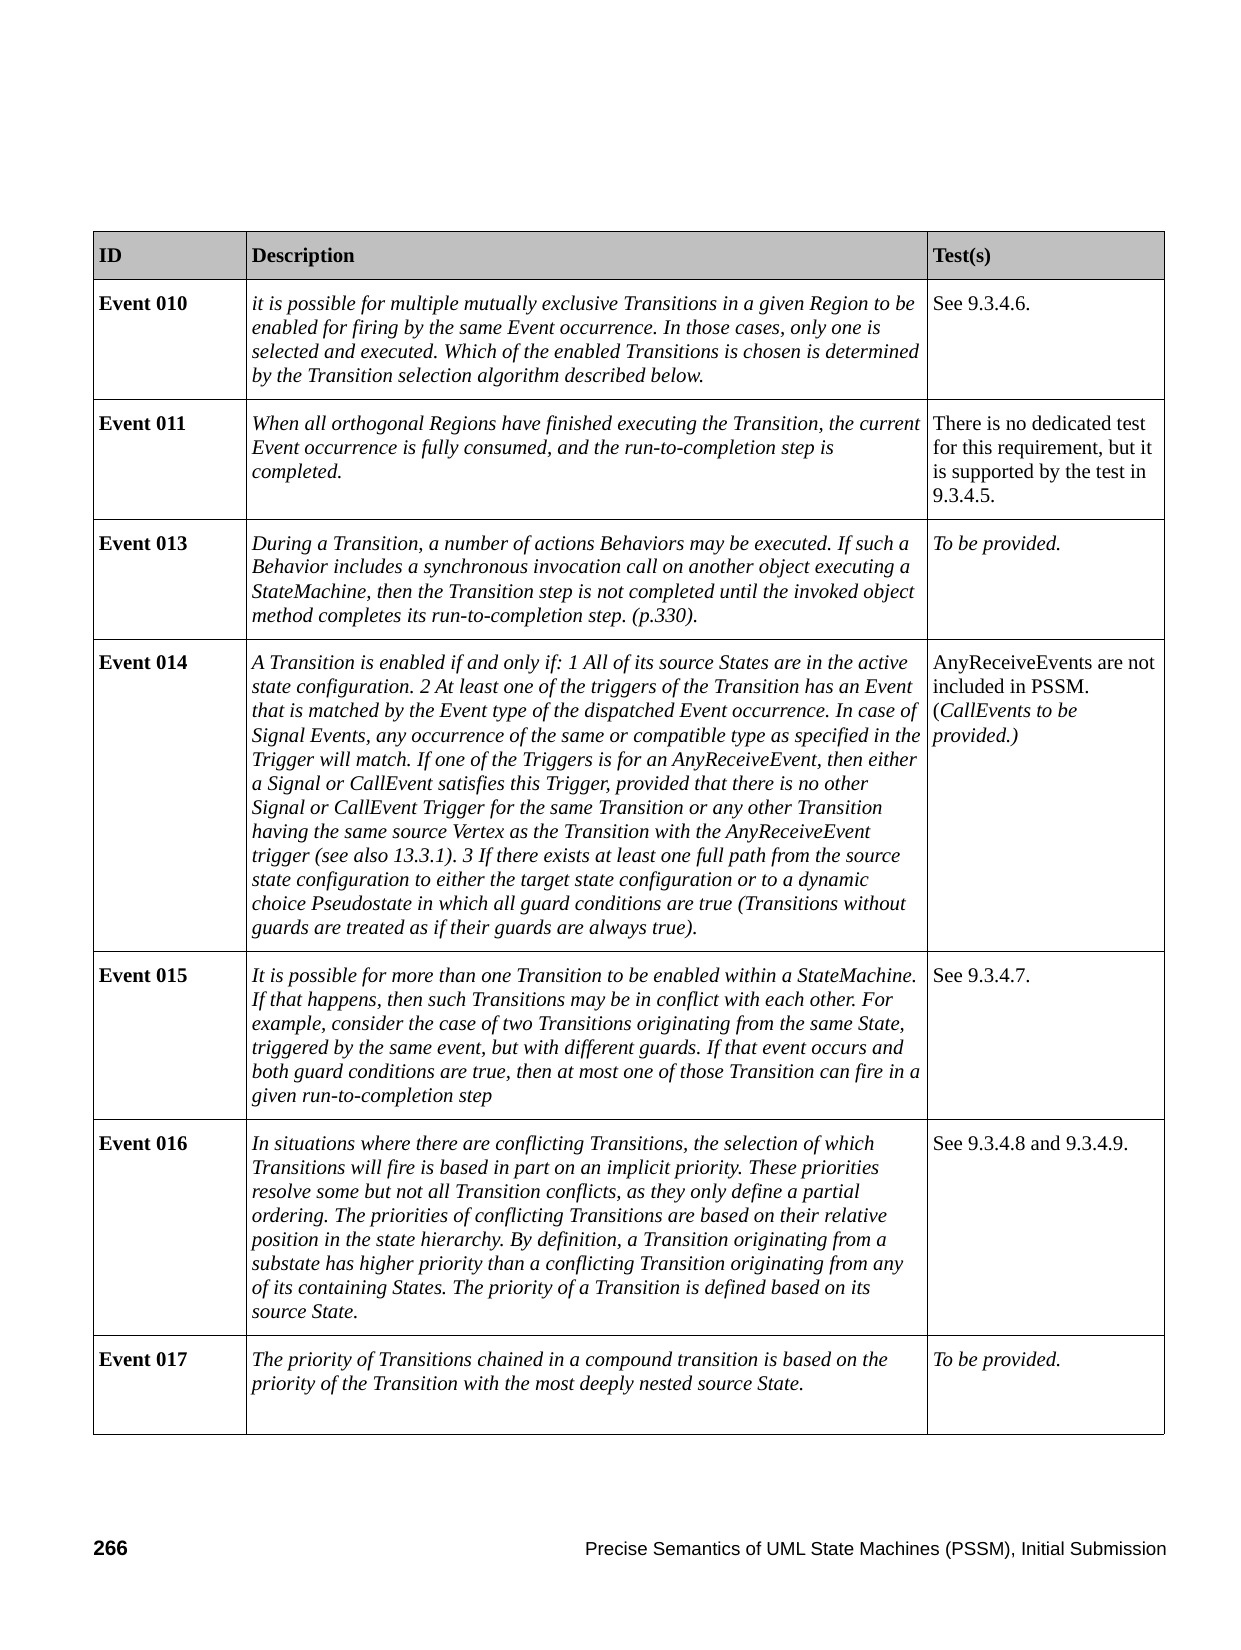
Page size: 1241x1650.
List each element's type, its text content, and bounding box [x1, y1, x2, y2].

table_cell Event 015 [94, 952, 246, 1119]
table_header Description [247, 232, 927, 279]
table_header ID [94, 232, 246, 279]
table_cell To be provided. [928, 520, 1164, 638]
table_cell See 9.3.4.8 and 9.3.4.9. [928, 1120, 1164, 1335]
table_cell In situations where there are conflicting Transitions, the selection of which Transitions will fire is based in part on an implicit priority. These priorities resolve some but not all Transition conflicts, as they only define a partial ordering. The priorities of conflicting Transitions are based on their relative position in the state hierarchy. By definition, a Transition originating from a substate has higher priority than a conflicting Transition originating from any of its containing States. The priority of a Transition is defined based on its source State. [247, 1120, 927, 1335]
table_cell During a Transition, a number of actions Behaviors may be executed. If such a Behavior includes a synchronous invocation call on another object executing a StateMachine, then the Transition step is not completed until the invoked object method completes its run-to-completion step. (p.330). [247, 520, 927, 638]
table_cell A Transition is enabled if and only if: 1 All of its source States are in the active state configuration. 2 At least one of the triggers of the Transition has an Event that is matched by the Event type of the dispatched Event occurrence. In case of Signal Events, any occurrence of the same or compatible type as specified in the Trigger will match. If one of the Triggers is for an AnyReceiveEvent, then either a Signal or CallEvent satisfies this Trigger, provided that there is no other Signal or CallEvent Trigger for the same Transition or any other Transition having the same source Vertex as the Transition with the AnyReceiveEvent trigger (see also 13.3.1). 3 If there exists at least one full path from the source state configuration to either the target state configuration or to a dynamic choice Pseudostate in which all guard conditions are true (Transitions without guards are treated as if their guards are always true). [247, 640, 927, 951]
table_cell Event 017 [94, 1336, 246, 1434]
table_cell The priority of Transitions chained in a compound transition is based on the priority of the Transition with the most deeply nested source State. [247, 1336, 927, 1434]
table_cell it is possible for multiple mutually exclusive Transitions in a given Region to be enabled for firing by the same Event occurrence. In those cases, only one is selected and executed. Which of the enabled Transitions is chosen is determined by the Transition selection algorithm described below. [247, 280, 927, 399]
table_cell Event 016 [94, 1120, 246, 1335]
table_cell Event 011 [94, 400, 246, 518]
table_cell AnyReceiveEvents are not included in PSSM. (CallEvents to be provided.) [928, 640, 1164, 951]
table_cell When all orthogonal Regions have finished executing the Transition, the current Event occurrence is fully consumed, and the run-to-completion step is completed. [247, 400, 927, 518]
table_cell See 9.3.4.6. [928, 280, 1164, 399]
table_cell Event 013 [94, 520, 246, 638]
table_cell Event 014 [94, 640, 246, 951]
table_header Test(s) [928, 232, 1164, 279]
table_cell See 9.3.4.7. [928, 952, 1164, 1119]
table_cell There is no dedicated test for this requirement, but it is supported by the test in 9.3.4.5. [928, 400, 1164, 518]
table_cell It is possible for more than one Transition to be enabled within a StateMachine. If that happens, then such Transitions may be in conflict with each other. For example, consider the case of two Transitions originating from the same State, triggered by the same event, but with different guards. If that event occurs and both guard conditions are true, then at most one of those Transition can fire in a given run-to-completion step [247, 952, 927, 1119]
table_cell To be provided. [928, 1336, 1164, 1434]
table_cell Event 010 [94, 280, 246, 399]
